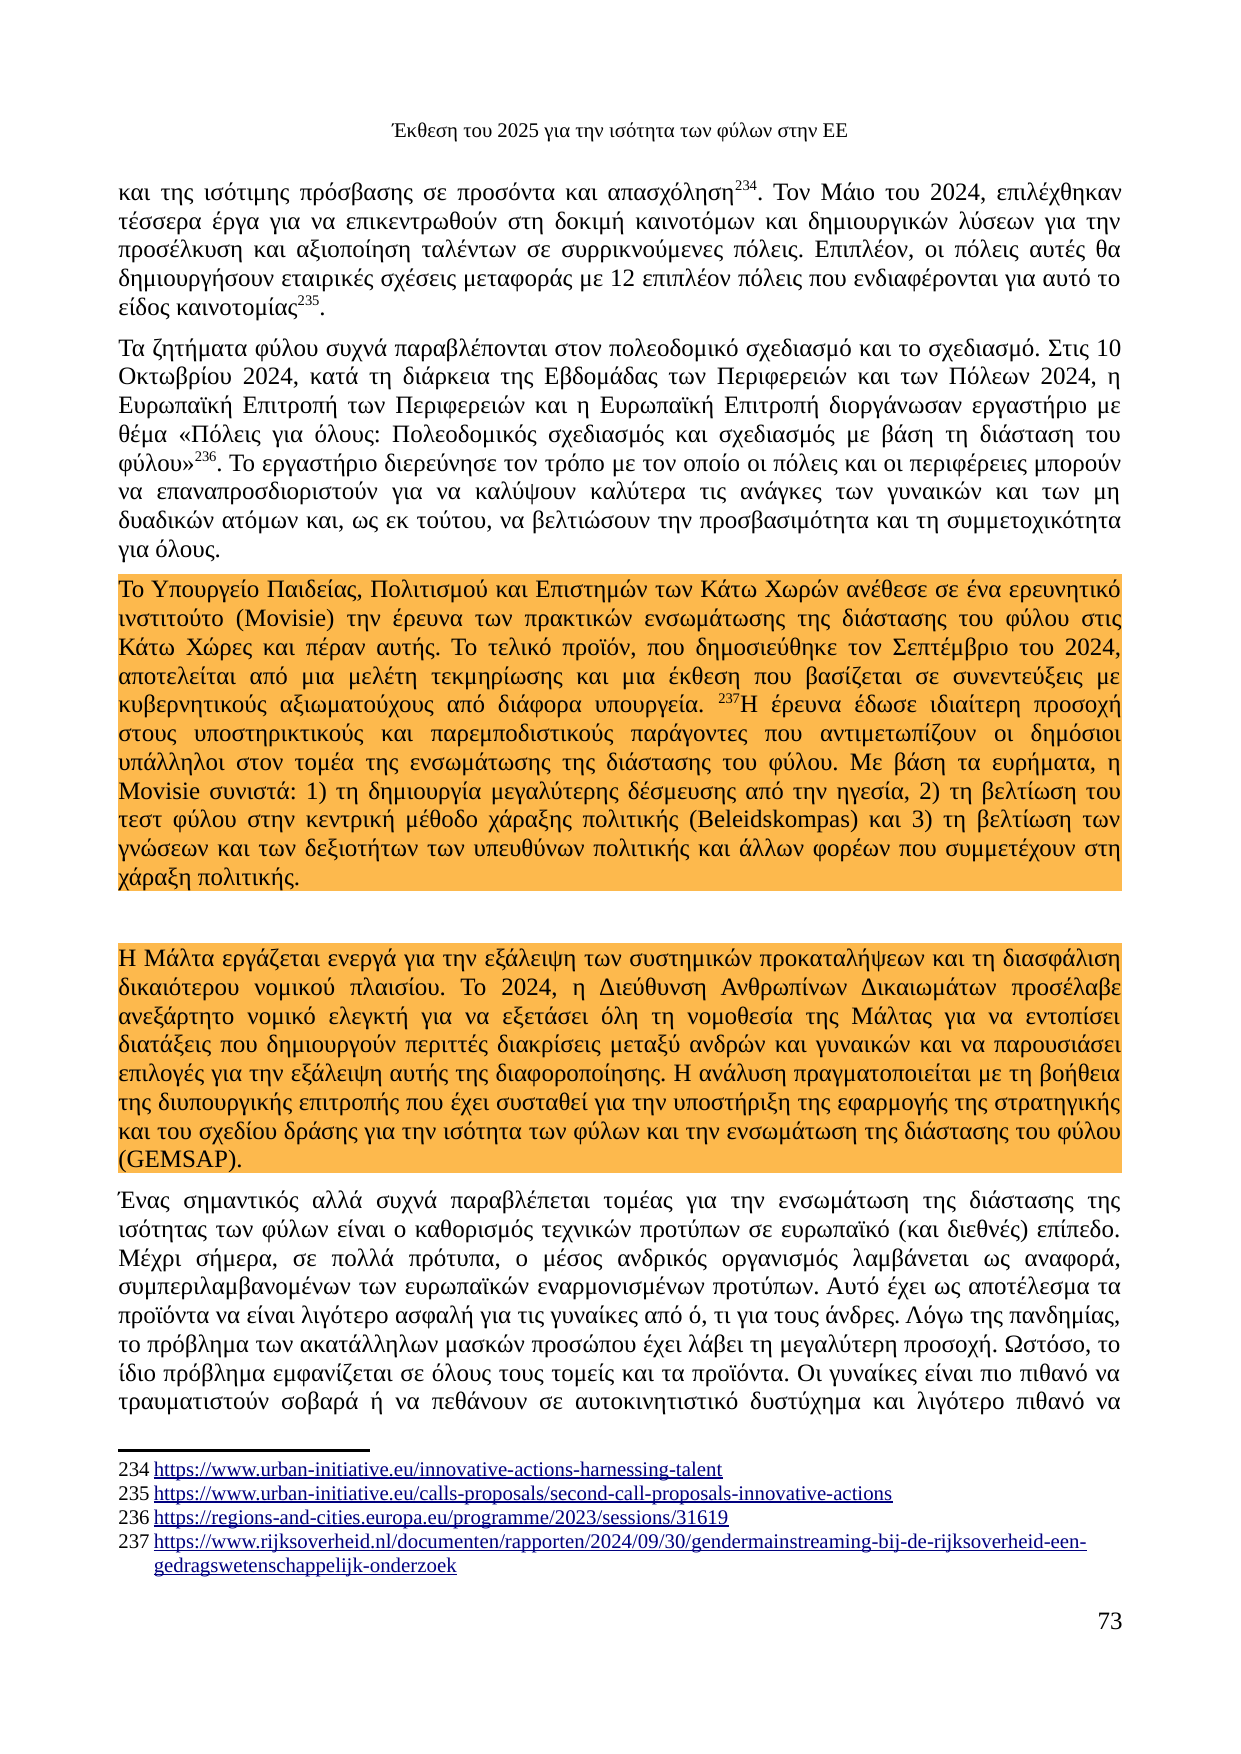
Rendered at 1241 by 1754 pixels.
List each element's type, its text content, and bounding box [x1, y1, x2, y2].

text https://www.rijksoverheid.nl/documenten/rapporten/2024/09/30/gendermainstreaming-bij-de-rijksoverheid-een-gedragswetenschappelijk-onderzoek [118, 1529, 1122, 1577]
text Τα ζητήματα φύλου συχνά παραβλέπονται στον πολεοδομικό σχεδιασμό και το σχεδιασμό. Στις 10 Οκτωβρίου 2024, κατά τη διάρκεια της Εβδομάδας των Περιφερειών και των Πόλεων 2024, η Ευρωπαϊκή Επιτροπή των Περιφερειών και η Ευρωπαϊκή Επιτροπή διοργάνωσαν εργαστήριο με θέμα «Πόλεις για όλους: Πολεοδομικός σχεδιασμός και σχεδιασμός με βάση τη διάσταση του φύλου». Το εργαστήριο διερεύνησε τον τρόπο με τον οποίο οι πόλεις και οι περιφέρειες μπορούν να επαναπροσδιοριστούν για να καλύψουν καλύτερα τις ανάγκες των γυναικών και των μη δυαδικών ατόμων και, ως εκ τούτου, να βελτιώσουν την προσβασιμότητα και τη συμμετοχικότητα για όλους. [118, 333, 1122, 563]
text https://regions-and-cities.europa.eu/programme/2023/sessions/31619 [118, 1505, 1122, 1529]
text Ένας σημαντικός αλλά συχνά παραβλέπεται τομέας για την ενσωμάτωση της διάστασης της ισότητας των φύλων είναι ο καθορισμός τεχνικών προτύπων σε ευρωπαϊκό (και διεθνές) επίπεδο. Μέχρι σήμερα, σε πολλά πρότυπα, ο μέσος ανδρικός οργανισμός λαμβάνεται ως αναφορά, συμπεριλαμβανομένων των ευρωπαϊκών εναρμονισμένων προτύπων. Αυτό έχει ως αποτέλεσμα τα προϊόντα να είναι λιγότερο ασφαλή για τις γυναίκες από ό, τι για τους άνδρες. Λόγω της πανδημίας, το πρόβλημα των ακατάλληλων μασκών προσώπου έχει λάβει τη μεγαλύτερη προσοχή. Ωστόσο, το ίδιο πρόβλημα εμφανίζεται σε όλους τους τομείς και τα προϊόντα. Οι γυναίκες είναι πιο πιθανό να τραυματιστούν σοβαρά ή να πεθάνουν σε αυτοκινητιστικό δυστύχημα και λιγότερο πιθανό να [118, 1185, 1122, 1415]
text Η Μάλτα εργάζεται ενεργά για την εξάλειψη των συστημικών προκαταλήψεων και τη διασφάλιση δικαιότερου νομικού πλαισίου. Το 2024, η Διεύθυνση Ανθρωπίνων Δικαιωμάτων προσέλαβε ανεξάρτητο νομικό ελεγκτή για να εξετάσει όλη τη νομοθεσία της Μάλτας για να εντοπίσει διατάξεις που δημιουργούν περιττές διακρίσεις μεταξύ ανδρών και γυναικών και να παρουσιάσει επιλογές για την εξάλειψη αυτής της διαφοροποίησης. Η ανάλυση πραγματοποιείται με τη βοήθεια της διυπουργικής επιτροπής που έχει συσταθεί για την υποστήριξη της εφαρμογής της στρατηγικής και του σχεδίου δράσης για την ισότητα των φύλων και την ενσωμάτωση της διάστασης του φύλου (GEMSAP). [118, 943, 1122, 1173]
text https://www.urban-initiative.eu/innovative-actions-harnessing-talent [118, 1457, 1122, 1481]
text Το Υπουργείο Παιδείας, Πολιτισμού και Επιστημών των Κάτω Χωρών ανέθεσε σε ένα ερευνητικό ινστιτούτο (Movisie) την έρευνα των πρακτικών ενσωμάτωσης της διάστασης του φύλου στις Κάτω Χώρες και πέραν αυτής. Το τελικό προϊόν, που δημοσιεύθηκε τον Σεπτέμβριο του 2024, αποτελείται από μια μελέτη τεκμηρίωσης και μια έκθεση που βασίζεται σε συνεντεύξεις με κυβερνητικούς αξιωματούχους από διάφορα υπουργεία. Η έρευνα έδωσε ιδιαίτερη προσοχή στους υποστηρικτικούς και παρεμποδιστικούς παράγοντες που αντιμετωπίζουν οι δημόσιοι υπάλληλοι στον τομέα της ενσωμάτωσης της διάστασης του φύλου. Με βάση τα ευρήματα, η Movisie συνιστά: 1) τη δημιουργία μεγαλύτερης δέσμευσης από την ηγεσία, 2) τη βελτίωση του τεστ φύλου στην κεντρική μέθοδο χάραξης πολιτικής (Beleidskompas) και 3) τη βελτίωση των γνώσεων και των δεξιοτήτων των υπευθύνων πολιτικής και άλλων φορέων που συμμετέχουν στη χάραξη πολιτικής. [118, 574, 1122, 891]
text https://www.urban-initiative.eu/calls-proposals/second-call-proposals-innovative-actions [118, 1481, 1122, 1505]
text και της ισότιμης πρόσβασης σε προσόντα και απασχόληση. Τον Μάιο του 2024, επιλέχθηκαν τέσσερα έργα για να επικεντρωθούν στη δοκιμή καινοτόμων και δημιουργικών λύσεων για την προσέλκυση και αξιοποίηση ταλέντων σε συρρικνούμενες πόλεις. Επιπλέον, οι πόλεις αυτές θα δημιουργήσουν εταιρικές σχέσεις μεταφοράς με 12 επιπλέον πόλεις που ενδιαφέρονται για αυτό το είδος καινοτομίας. [118, 177, 1122, 321]
